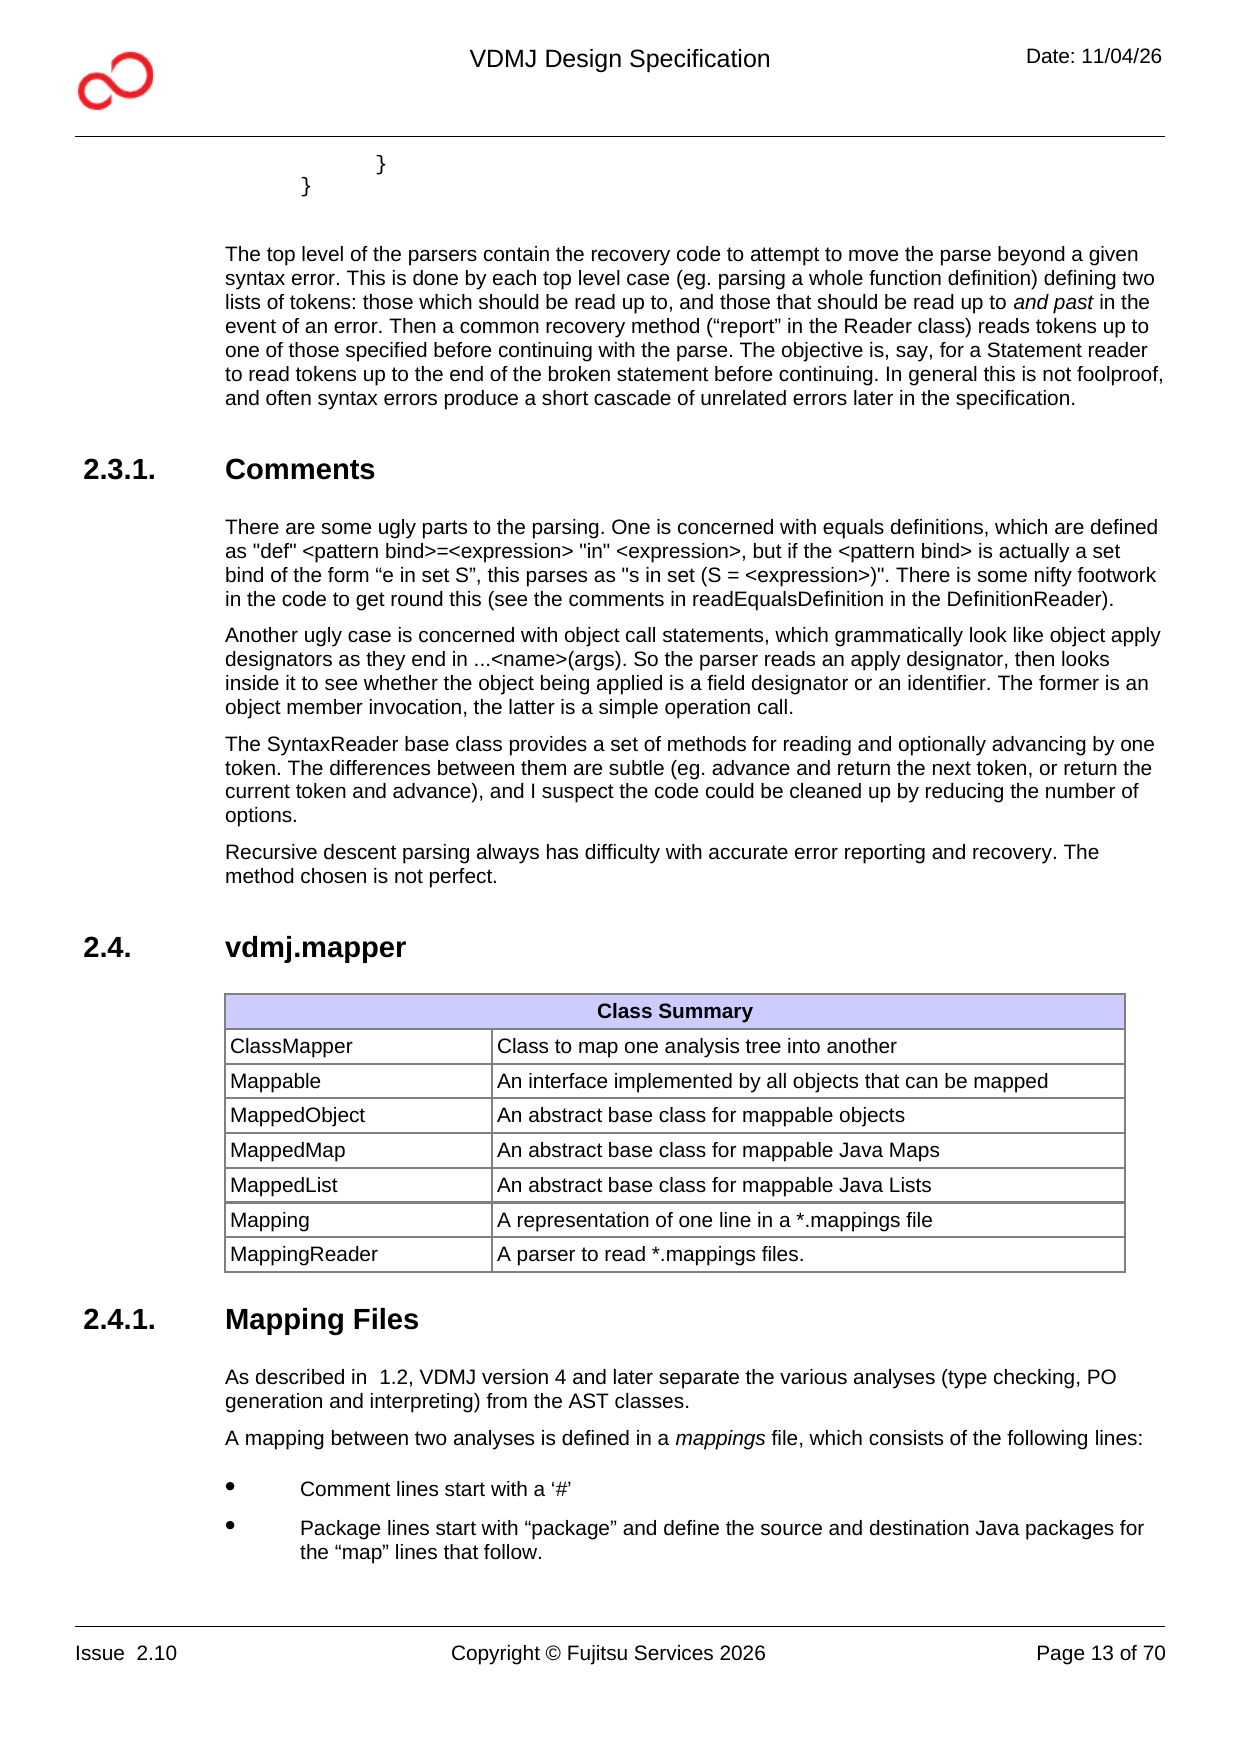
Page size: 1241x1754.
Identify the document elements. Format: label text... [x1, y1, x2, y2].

list Package lines start with “package” and define the source and destination Java packages for the “map” lines that follow. [225, 1516, 1165, 1564]
text The SyntaxReader base class provides a set of methods for reading and optionally advancing by one token. The differences between them are subtle (eg. advance and return the next token, or return the current token and advance), and I suspect the code could be cleaned up by reducing the number of options. [225, 732, 1165, 828]
subtitle Mapping Files [75, 1303, 1165, 1335]
text A mapping between two analyses is defined in a mappings file, which consists of the following lines: [225, 1426, 1165, 1450]
table_cell A representation of one line in a *.mappings file [493, 1204, 1124, 1236]
table_cell MappedList [226, 1169, 491, 1201]
text Another ugly case is concerned with object call statements, which grammatically look like object apply designators as they end in ...<name>(args). So the parser reads an apply designator, then looks inside it to see whether the object being applied is a field designator or an identifier. The former is an object member invocation, the latter is a simple operation call. [225, 623, 1165, 719]
picture [78, 44, 153, 120]
table_cell A parser to read *.mappings files. [493, 1238, 1124, 1271]
table_cell An abstract base class for mappable Java Lists [493, 1169, 1124, 1201]
text There are some ugly parts to the parsing. One is concerned with equals definitions, which are defined as "def" <pattern bind>=<expression> "in" <expression>, but if the <pattern bind> is actually a set bind of the form “e in set S”, this parses as "s in set (S = <expression>)". There is some nifty footwork in the code to get round this (see the comments in readEqualsDefinition in the DefinitionReader). [225, 515, 1165, 611]
subtitle vdmj.mapper [75, 931, 1165, 963]
subtitle Comments [75, 453, 1165, 485]
text } [225, 152, 1165, 175]
list Comment lines start with a ‘#’ [225, 1477, 1165, 1501]
table_cell Class to map one analysis tree into another [493, 1030, 1124, 1063]
text } [225, 175, 1165, 197]
table_cell ClassMapper [226, 1030, 491, 1063]
text As described in 1.2, VDMJ version 4 and later separate the various analyses (type checking, PO generation and interpreting) from the AST classes. [225, 1365, 1165, 1413]
text The top level of the parsers contain the recovery code to attempt to move the parse beyond a given syntax error. This is done by each top level case (eg. parsing a whole function definition) defining two lists of tokens: those which should be read up to, and those that should be read up to and past in the event of an error. Then a common recovery method (“report” in the Reader class) reads tokens up to one of those specified before continuing with the parse. The objective is, say, for a Statement reader to read tokens up to the end of the broken statement before continuing. In general this is not foolproof, and often syntax errors produce a short cascade of unrelated errors later in the specification. [225, 242, 1165, 410]
text Recursive descent parsing always has difficulty with accurate error reporting and recovery. The method chosen is not perfect. [225, 840, 1165, 888]
table_header Class Summary [226, 995, 1124, 1028]
table_cell An interface implemented by all objects that can be mapped [493, 1065, 1124, 1097]
table_cell Mappable [226, 1065, 491, 1097]
table_cell MappedObject [226, 1099, 491, 1132]
table_cell MappedMap [226, 1134, 491, 1167]
table_cell An abstract base class for mappable objects [493, 1099, 1124, 1132]
table_cell Mapping [226, 1204, 491, 1236]
table_cell MappingReader [226, 1238, 491, 1271]
table_cell An abstract base class for mappable Java Maps [493, 1134, 1124, 1167]
